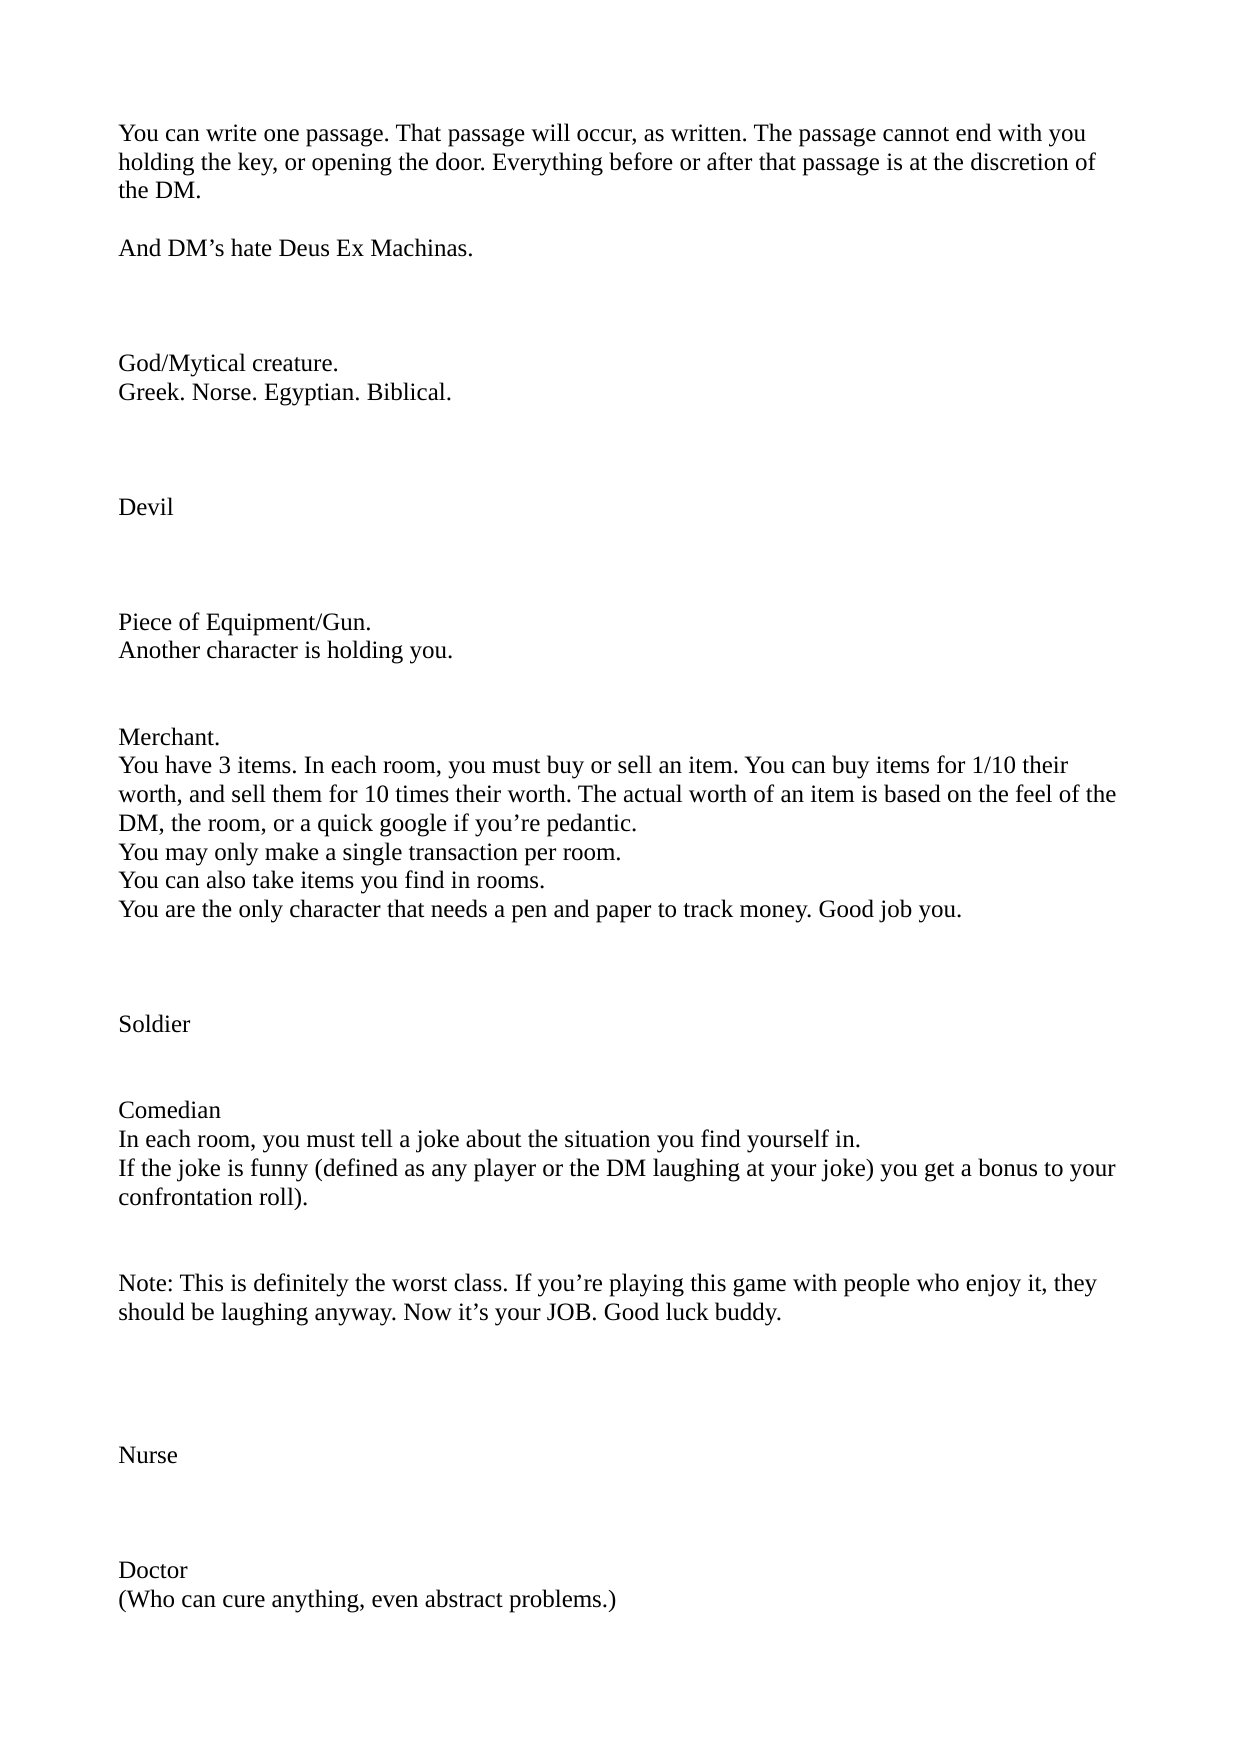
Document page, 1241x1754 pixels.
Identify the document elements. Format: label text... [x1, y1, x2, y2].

text Piece of Equipment/Gun. [118, 607, 1122, 636]
text Nurse [118, 1441, 1122, 1469]
text Another character is holding you. [118, 636, 1122, 664]
text (Who can cure anything, even abstract problems.) [118, 1584, 1122, 1613]
text You are the only character that needs a pen and paper to track money. Good job you. [118, 894, 1122, 923]
text You may only make a single transaction per room. [118, 837, 1122, 866]
text Merchant. [118, 722, 1122, 751]
text Comedian [118, 1096, 1122, 1124]
text God/Mytical creature. [118, 348, 1122, 377]
text If the joke is funny (defined as any player or the DM laughing at your joke) you get a bonus to your confrontation roll). [118, 1153, 1122, 1211]
text You can also take items you find in rooms. [118, 866, 1122, 894]
text Greek. Norse. Egyptian. Biblical. [118, 377, 1122, 406]
text And DM’s hate Deus Ex Machinas. [118, 233, 1122, 262]
text You can write one passage. That passage will occur, as written. The passage cannot end with you holding the key, or opening the door. Everything before or after that passage is at the discretion of the DM. [118, 118, 1122, 204]
text Soldier [118, 1009, 1122, 1038]
text Note: This is definitely the worst class. If you’re playing this game with people who enjoy it, they should be laughing anyway. Now it’s your JOB. Good luck buddy. [118, 1268, 1122, 1326]
text You have 3 items. In each room, you must buy or sell an item. You can buy items for 1/10 their worth, and sell them for 10 times their worth. The actual worth of an item is based on the feel of the DM, the room, or a quick google if you’re pedantic. [118, 751, 1122, 837]
text Doctor [118, 1556, 1122, 1584]
text Devil [118, 492, 1122, 521]
text In each room, you must tell a joke about the situation you find yourself in. [118, 1124, 1122, 1153]
